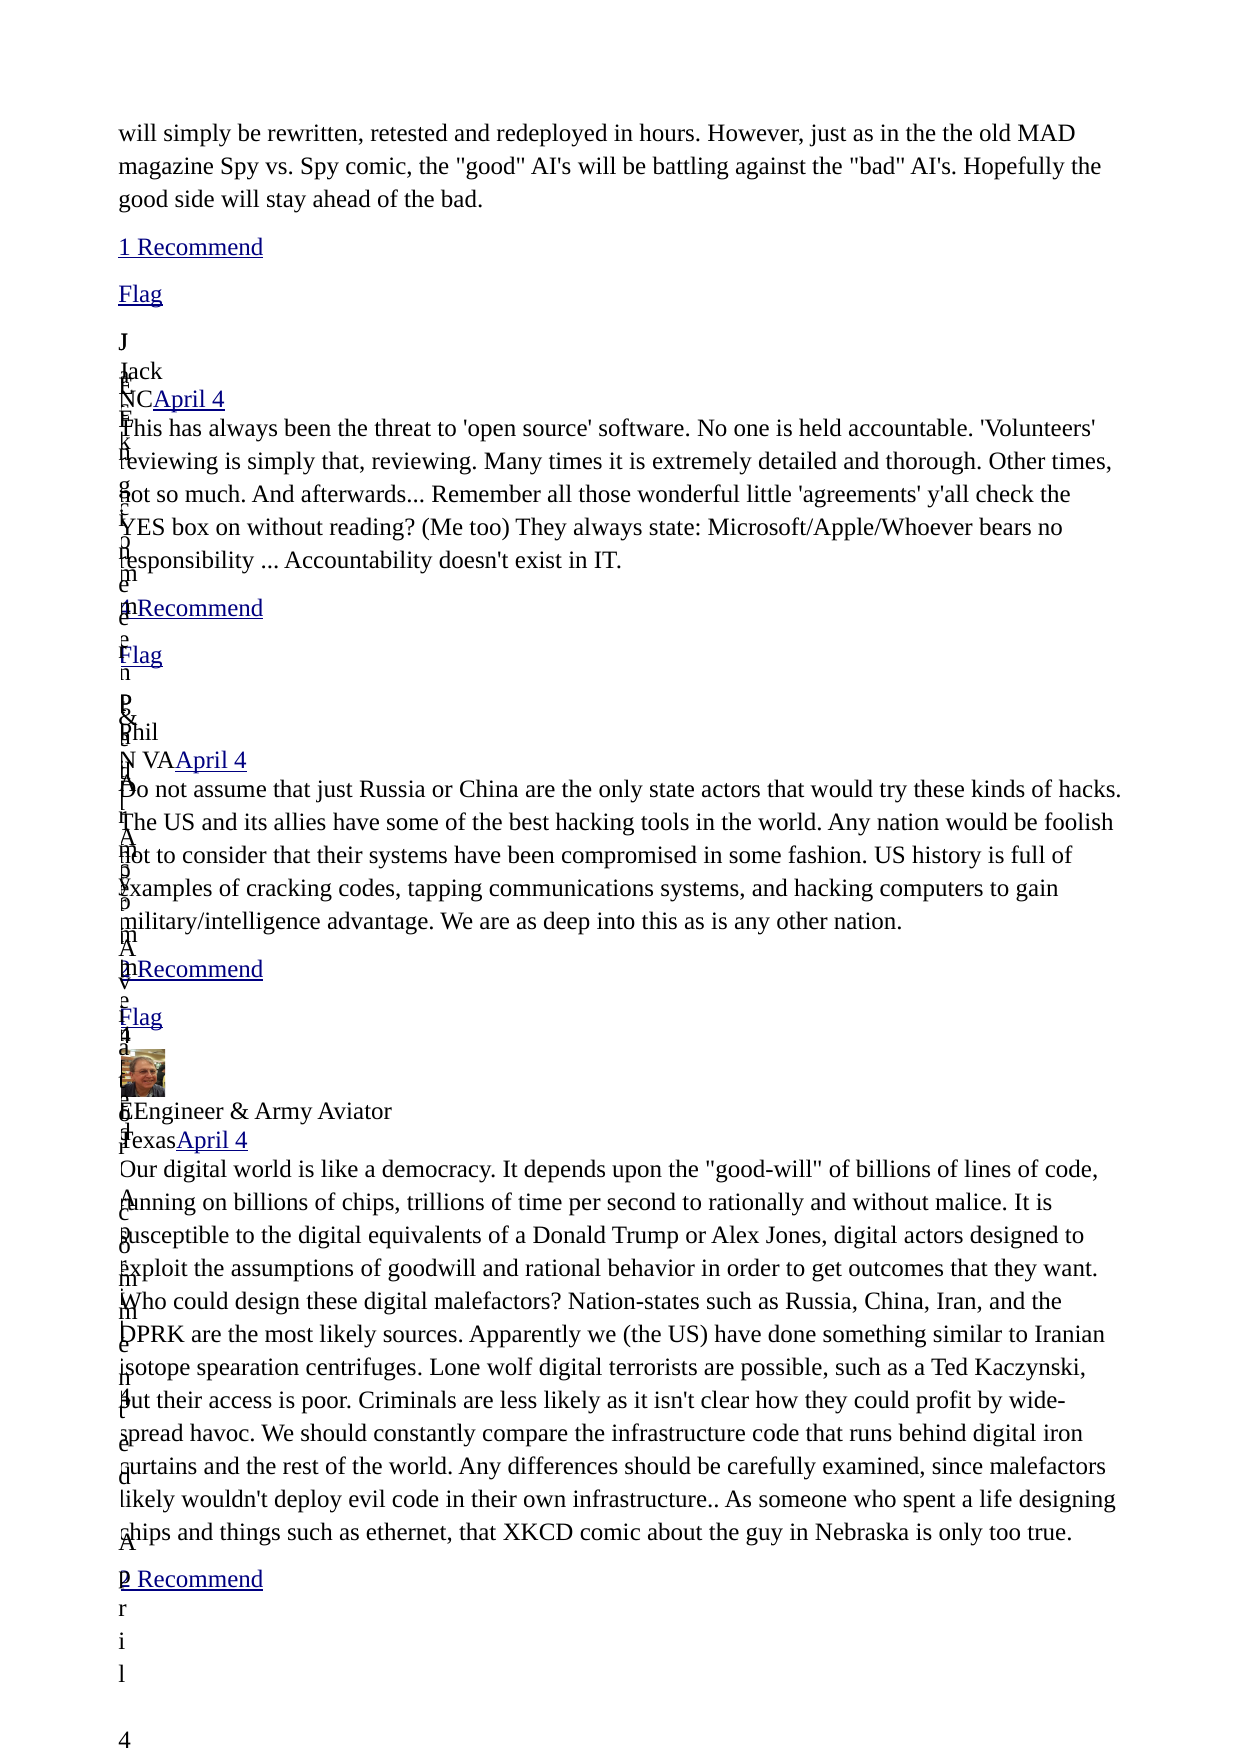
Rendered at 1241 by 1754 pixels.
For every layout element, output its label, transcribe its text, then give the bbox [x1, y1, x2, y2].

text Flag [121, 641, 1122, 669]
text 2 Recommend [121, 1564, 1122, 1593]
text Flag [121, 1002, 1122, 1030]
text This has always been the threat to 'open source' software. No one is held accountable. 'Volunteers' reviewing is simply that, reviewing. Many times it is extremely detailed and thorough. Other times, not so much. And afterwards... Remember all those wonderful little 'agreements' y'all check the YES box on without reading? (Me too) They always state: Microsoft/Apple/Whoever bears no responsibility ... Accountability doesn't exist in IT. [121, 413, 1122, 574]
text Phil [121, 717, 1122, 746]
text N VAApril 4 [121, 746, 1122, 774]
text will simply be rewritten, retested and redeployed in hours. However, just as in the the old MAD magazine Spy vs. Spy comic, the "good" AI's will be battling against the "bad" AI's. Hopefully the good side will stay ahead of the bad. [118, 118, 1122, 213]
text NCApril 4 [121, 384, 1122, 413]
text EEngineer & Army Aviator [121, 1096, 1122, 1125]
text Do not assume that just Russia or China are the only state actors that would try these kinds of hacks. The US and its allies have some of the best hacking tools in the world. Any nation would be foolish not to consider that their systems have been compromised in some fashion. US history is full of examples of cracking codes, tapping communications systems, and hacking computers to gain military/intelligence advantage. We are as deep into this as is any other nation. [121, 774, 1122, 935]
picture [121, 1049, 166, 1097]
text Flag [118, 279, 1122, 308]
text P [121, 688, 1122, 717]
text J [121, 327, 1122, 356]
text Jack [121, 356, 1122, 384]
text 4 Recommend [121, 593, 1122, 622]
text Our digital world is like a democracy. It depends upon the "good-will" of billions of lines of code, running on billions of chips, trillions of time per second to rationally and without malice. It is susceptible to the digital equivalents of a Donald Trump or Alex Jones, digital actors designed to exploit the assumptions of goodwill and rational behavior in order to get outcomes that they want. Who could design these digital malefactors? Nation-states such as Russia, China, Iran, and the DPRK are the most likely sources. Apparently we (the US) have done something similar to Iranian isotope spearation centrifuges. Lone wolf digital terrorists are possible, such as a Ted Kaczynski, but their access is poor. Criminals are less likely as it isn't clear how they could profit by wide-spread havoc. We should constantly compare the infrastructure code that runs behind digital iron curtains and the rest of the world. Any differences should be carefully examined, since malefactors likely wouldn't deploy evil code in their own infrastructure.. As someone who spent a life designing chips and things such as ethernet, that XKCD comic about the guy in Nebraska is only too true. [121, 1154, 1122, 1546]
text 1 Recommend [118, 232, 1122, 261]
text TexasApril 4 [122, 1125, 1122, 1154]
text 2 Recommend [121, 954, 1122, 983]
